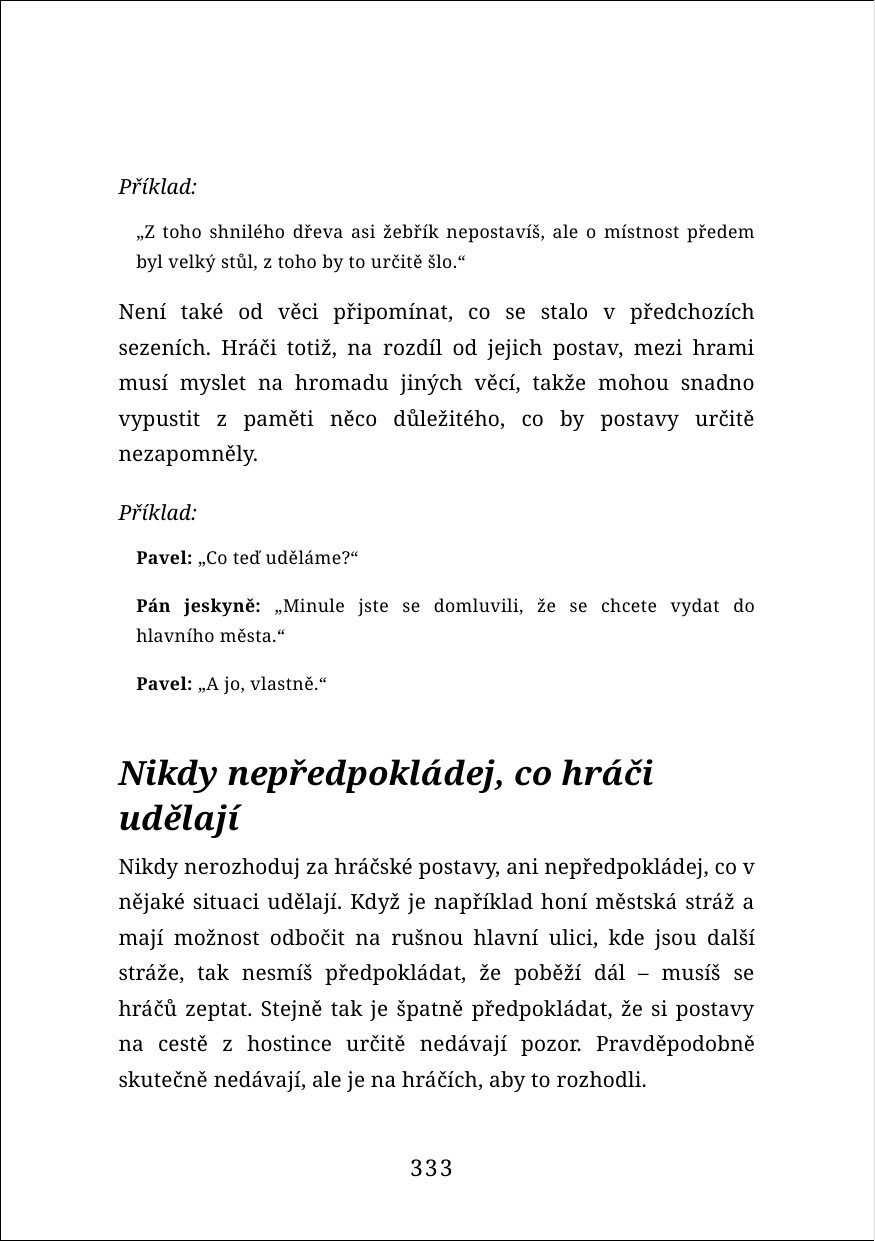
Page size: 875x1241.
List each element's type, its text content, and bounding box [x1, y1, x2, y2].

text Nikdy nerozhoduj za hráčské postavy, ani nepředpokládej, co v nějaké situaci udělají. Když je například honí městská stráž a mají možnost odbočit na rušnou hlavní ulici, kde jsou další stráže, tak nesmíš předpokládat, že poběží dál – musíš se hráčů zeptat. Stejně tak je špatně předpokládat, že si postavy na cestě z hostince určitě nedávají pozor. Pravděpodobně skutečně nedávají, ale je na hráčích, aby to rozhodli. [118, 852, 756, 1093]
text „Z toho shnilého dřeva asi žebřík nepostavíš, ale o místnost předem byl velký stůl, z toho by to určitě šlo.“ [136, 219, 756, 273]
text Pán jeskyně: „Minule jste se domluvili, že se chcete vydat do hlavního města.“ [136, 594, 756, 648]
text Není také od věci připomínat, co se stalo v předchozích sezeních. Hráči totiž, na rozdíl od jejich postav, mezi hrami musí myslet na hromadu jiných věcí, takže mohou snadno vypustit z paměti něco důležitého, co by postavy určitě nezapomněly. [118, 297, 756, 468]
text Pavel: „A jo, vlastně.“ [136, 672, 756, 696]
subtitle Nikdy nepředpokládej, co hráči udělají [118, 749, 756, 840]
text Pavel: „Co teď uděláme?“ [136, 546, 756, 570]
text Příklad: [118, 498, 756, 527]
text Příklad: [118, 172, 756, 200]
